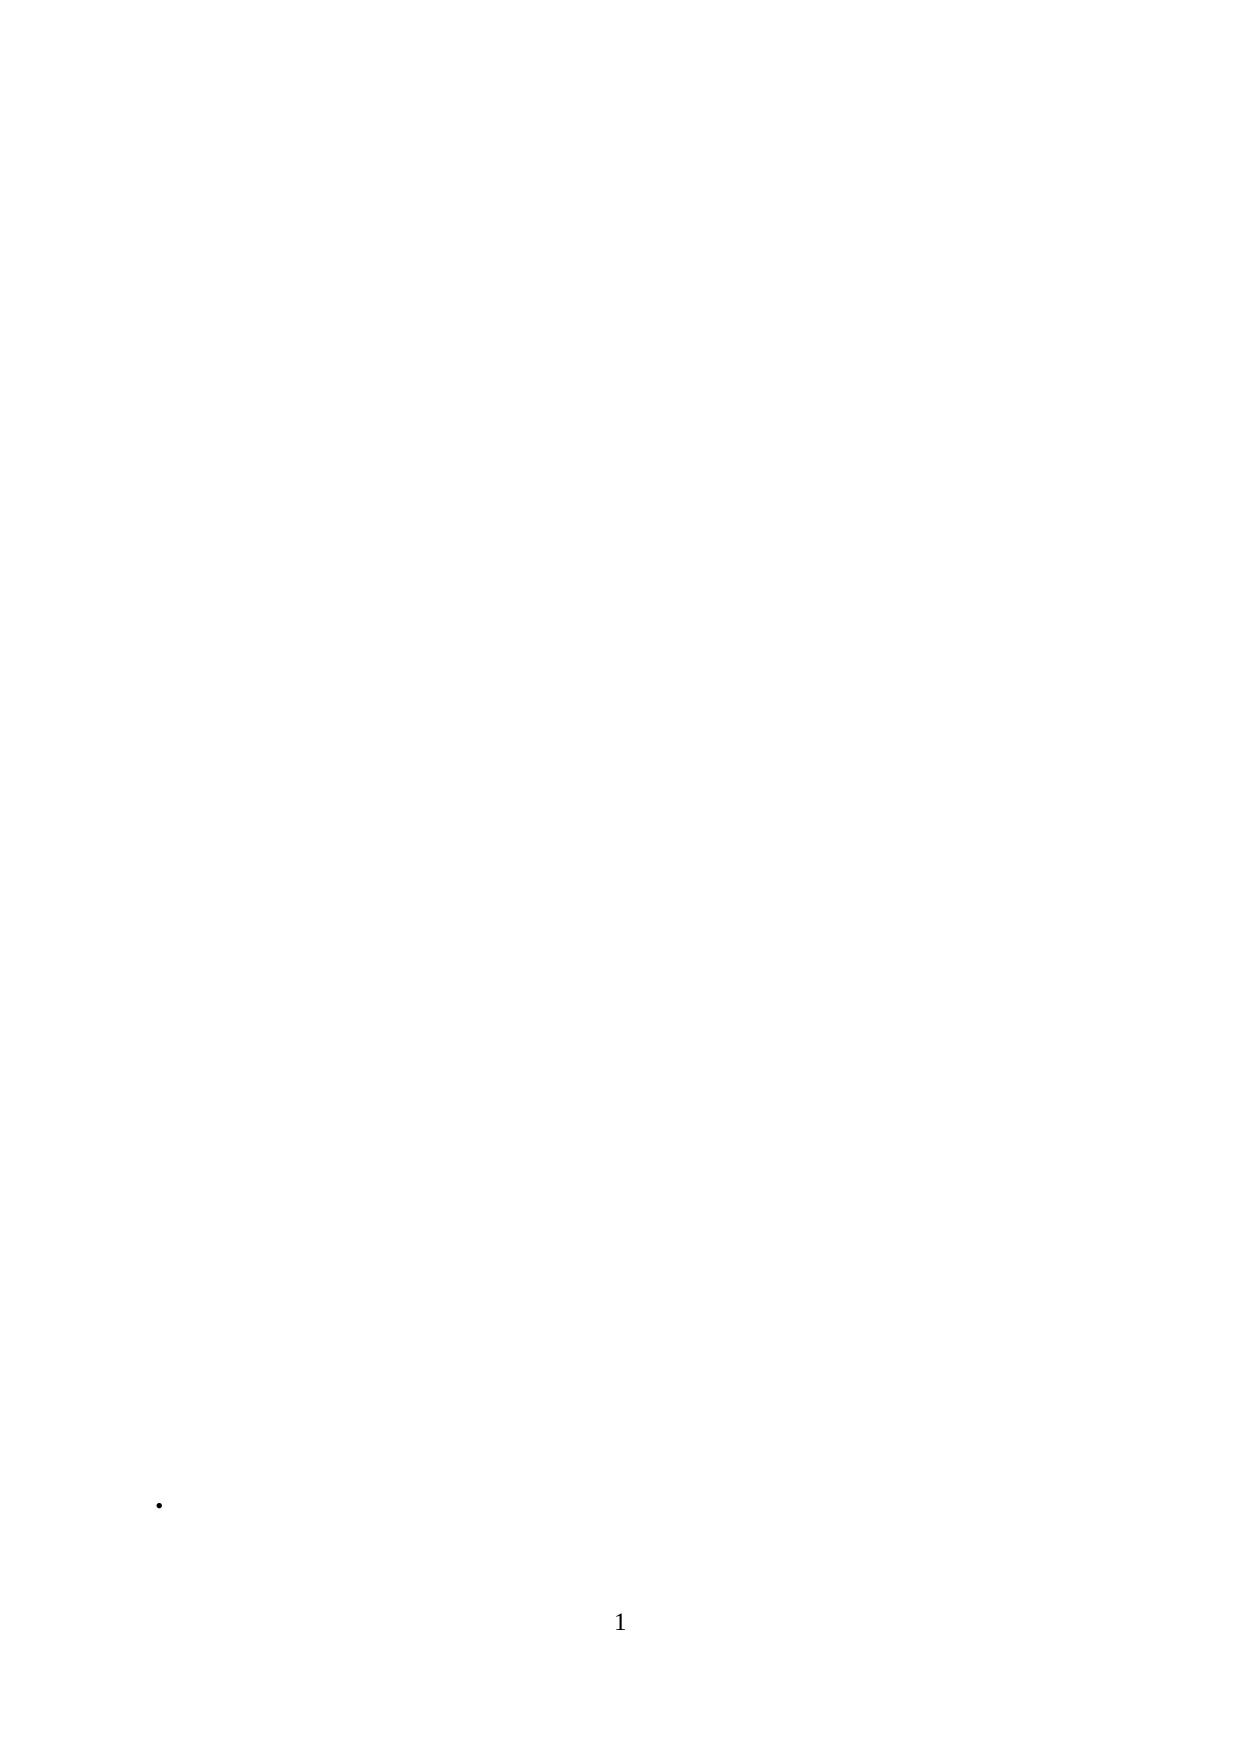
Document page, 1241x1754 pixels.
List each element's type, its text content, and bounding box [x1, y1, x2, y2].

text To remove a particular item from the stash, do (first item starts with 0) [118, 547, 1122, 570]
text List all files: [118, 1327, 1122, 1351]
text Stashing [118, 118, 1122, 151]
list Very useful for changing git commits or so: [156, 1496, 1122, 1519]
text To remove a specific stash in git, you can use the git stash drop command followed by the stash identifier, which is typically in the form stash@{<stash_number>}. For example, if you want to remove the stash with the identifier stash@{2}, you would run: [118, 972, 1122, 1066]
text git stash push <file_name> --include-untracked [118, 364, 1122, 387]
text In case you want to stash only one file, do (https://stackoverflow.com/a/3041055/15528750): [118, 287, 1122, 334]
text git stash clear [118, 865, 1122, 889]
text git stash drop stash@{2} [118, 1096, 1122, 1119]
text Git Diff [118, 1149, 1122, 1182]
text To remove all stashes, do [118, 812, 1122, 836]
text Git rebase [118, 1433, 1122, 1466]
text git rebase -i HEAD ~5 [118, 1549, 1122, 1572]
text When applying the stash (to make sure that the files are staged also after applying the stash, use --index option): [118, 417, 1122, 464]
text git stash apply stash@{0} --index [118, 493, 1122, 517]
text git diff <commit_SHA_old> <commit_SHA_new> ./<script_name> [118, 1211, 1122, 1235]
text This command is irreversible, though! [118, 918, 1122, 942]
text git stash --include-untracked [118, 234, 1122, 257]
text git ls-tree --full-tree -r --name-only HEAD [118, 1380, 1122, 1404]
text Listing [118, 1264, 1122, 1297]
text To include untracked files for the stash, do [118, 181, 1122, 204]
text git stash drop stash@{2} [118, 600, 1122, 623]
text git stash list [118, 759, 1122, 783]
text To find out the index number on the stash, we can simply do [118, 706, 1122, 730]
text The last two commands can also be combined. [118, 653, 1122, 677]
